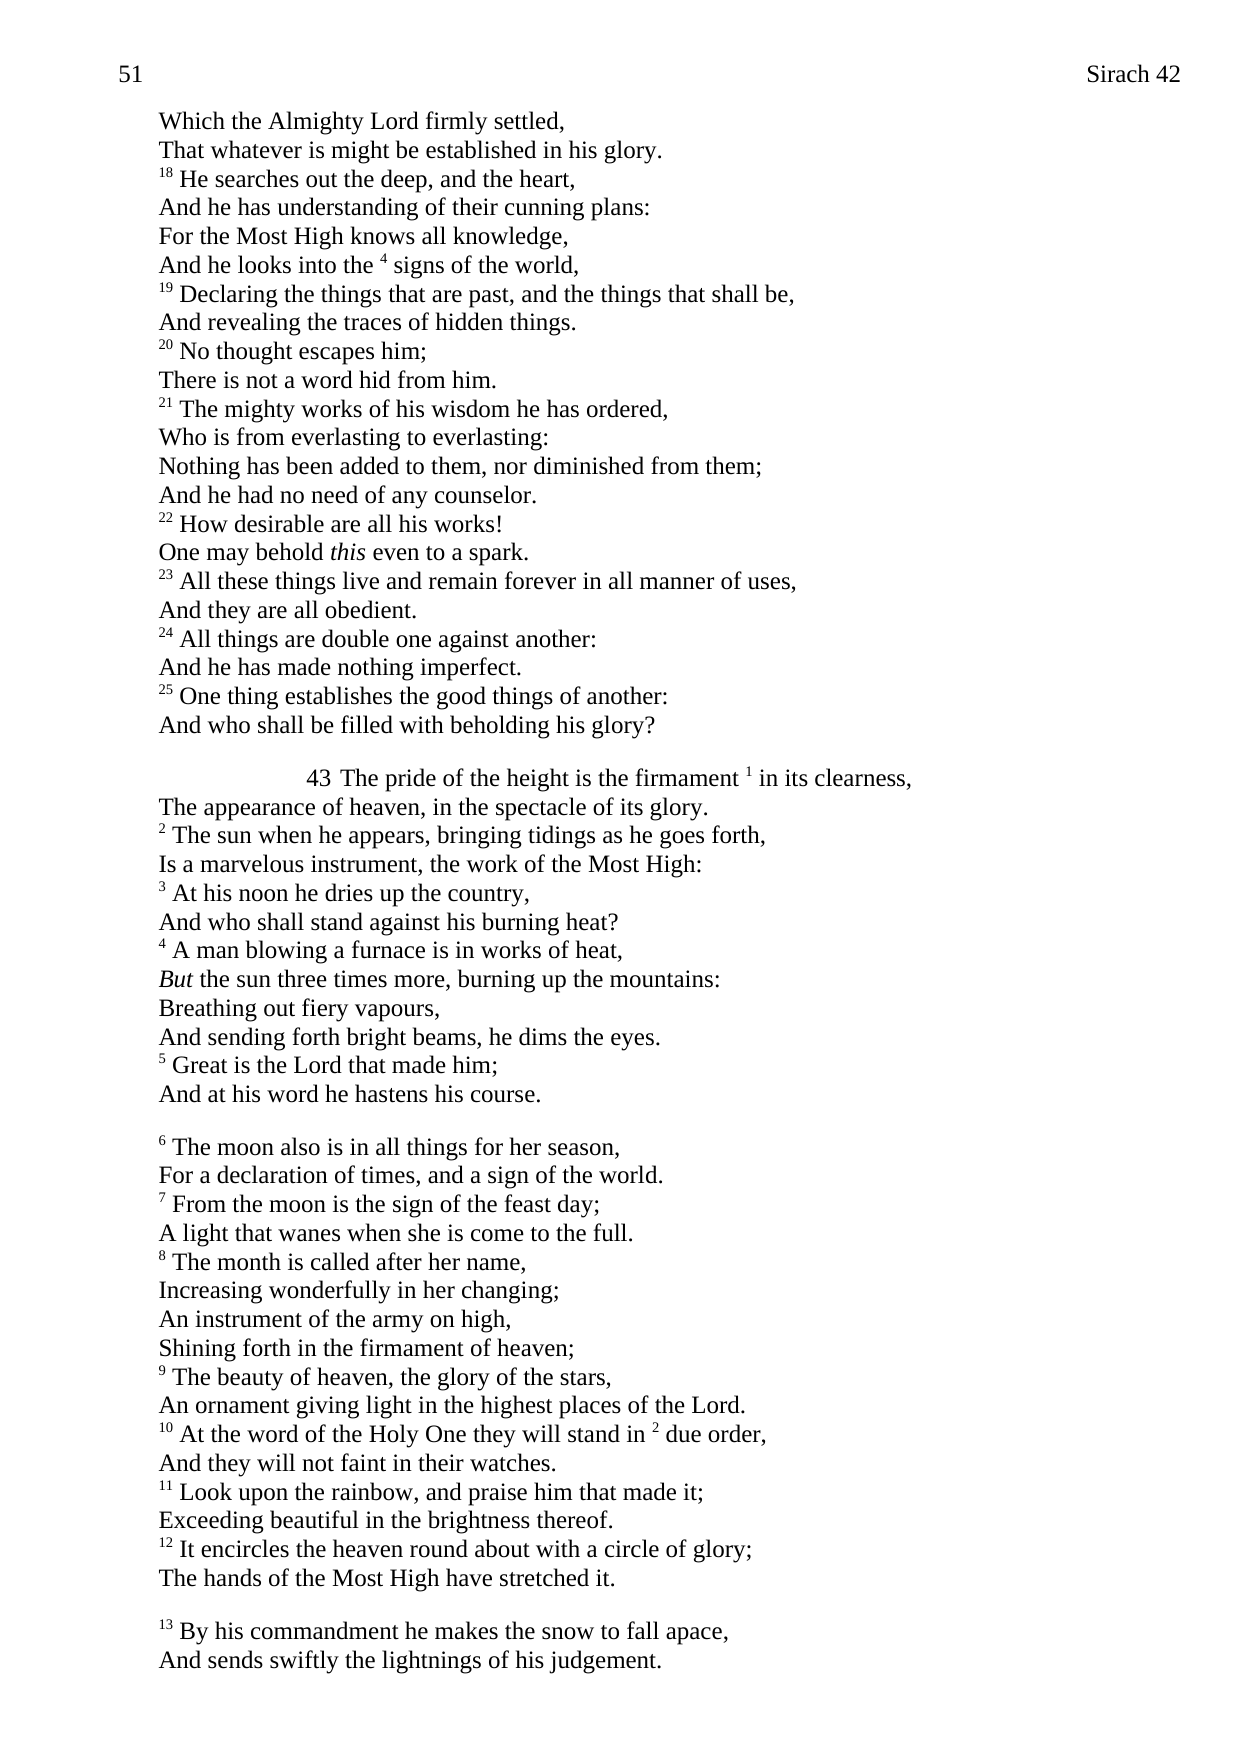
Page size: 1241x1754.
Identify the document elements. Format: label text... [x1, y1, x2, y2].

text And who shall stand against his burning heat? [158, 907, 1181, 935]
text An instrument of the army on high, [158, 1304, 1181, 1333]
text 24 All things are double one against another: [158, 624, 1181, 652]
text And at his word he hastens his course. [158, 1079, 1181, 1108]
text But the sun three times more, burning up the mountains: [158, 964, 1181, 993]
text 2 The sun when he appears, bringing tidings as he goes forth, [158, 820, 1181, 849]
text And he had no need of any counselor. [158, 480, 1181, 509]
text The appearance of heaven, in the spectacle of its glory. [158, 792, 1181, 820]
text 4 A man blowing a furnace is in works of heat, [158, 935, 1181, 964]
text 11 Look upon the rainbow, and praise him that made it; [158, 1477, 1181, 1506]
text The hands of the Most High have stretched it. [158, 1563, 1181, 1592]
text 9 The beauty of heaven, the glory of the stars, [158, 1362, 1181, 1391]
text Which the Almighty Lord firmly settled, [158, 106, 1181, 135]
text And revealing the traces of hidden things. [158, 307, 1181, 336]
text 3 At his noon he dries up the country, [158, 878, 1181, 907]
text 5 Great is the Lord that made him; [158, 1050, 1181, 1079]
text And they are all obedient. [158, 595, 1181, 624]
text 10 At the word of the Holy One they will stand in 2 due order, [158, 1419, 1181, 1448]
text One may behold this even to a spark. [158, 537, 1181, 566]
text 22 How desirable are all his works! [158, 509, 1181, 537]
text 20 No thought escapes him; [158, 336, 1181, 365]
text 13 By his commandment he makes the snow to fall apace, [158, 1616, 1181, 1645]
text 23 All these things live and remain forever in all manner of uses, [158, 566, 1181, 595]
text That whatever is might be established in his glory. [158, 135, 1181, 164]
text And he has made nothing imperfect. [158, 652, 1181, 681]
text 12 It encircles the heaven round about with a circle of glory; [158, 1534, 1181, 1563]
text 21 The mighty works of his wisdom he has ordered, [158, 394, 1181, 422]
text Exceeding beautiful in the brightness thereof. [158, 1506, 1181, 1534]
text Who is from everlasting to everlasting: [158, 422, 1181, 451]
text For a declaration of times, and a sign of the world. [158, 1161, 1181, 1189]
text And who shall be filled with beholding his glory? [158, 710, 1181, 739]
text And they will not faint in their watches. [158, 1448, 1181, 1477]
text Increasing wonderfully in her changing; [158, 1276, 1181, 1304]
text Nothing has been added to them, nor diminished from them; [158, 451, 1181, 480]
text For the Most High knows all knowledge, [158, 221, 1181, 250]
text And sending forth bright beams, he dims the eyes. [158, 1022, 1181, 1050]
text A light that wanes when she is come to the full. [158, 1218, 1181, 1247]
text Is a marvelous instrument, the work of the Most High: [158, 849, 1181, 878]
text An ornament giving light in the highest places of the Lord. [158, 1391, 1181, 1419]
text And he looks into the 4 signs of the world, [158, 250, 1181, 279]
text 25 One thing establishes the good things of another: [158, 681, 1181, 710]
text Breathing out fiery vapours, [158, 993, 1181, 1022]
text 19 Declaring the things that are past, and the things that shall be, [158, 279, 1181, 307]
text Shining forth in the firmament of heaven; [158, 1333, 1181, 1362]
text 6 The moon also is in all things for her season, [158, 1132, 1181, 1161]
text 43The pride of the height is the firmament 1 in its clearness, [306, 763, 1181, 792]
text There is not a word hid from him. [158, 365, 1181, 394]
text And sends swiftly the lightnings of his judgement. [158, 1645, 1181, 1673]
text 7 From the moon is the sign of the feast day; [158, 1189, 1181, 1218]
text And he has understanding of their cunning plans: [158, 192, 1181, 221]
text 18 He searches out the deep, and the heart, [158, 164, 1181, 192]
text 8 The month is called after her name, [158, 1247, 1181, 1276]
